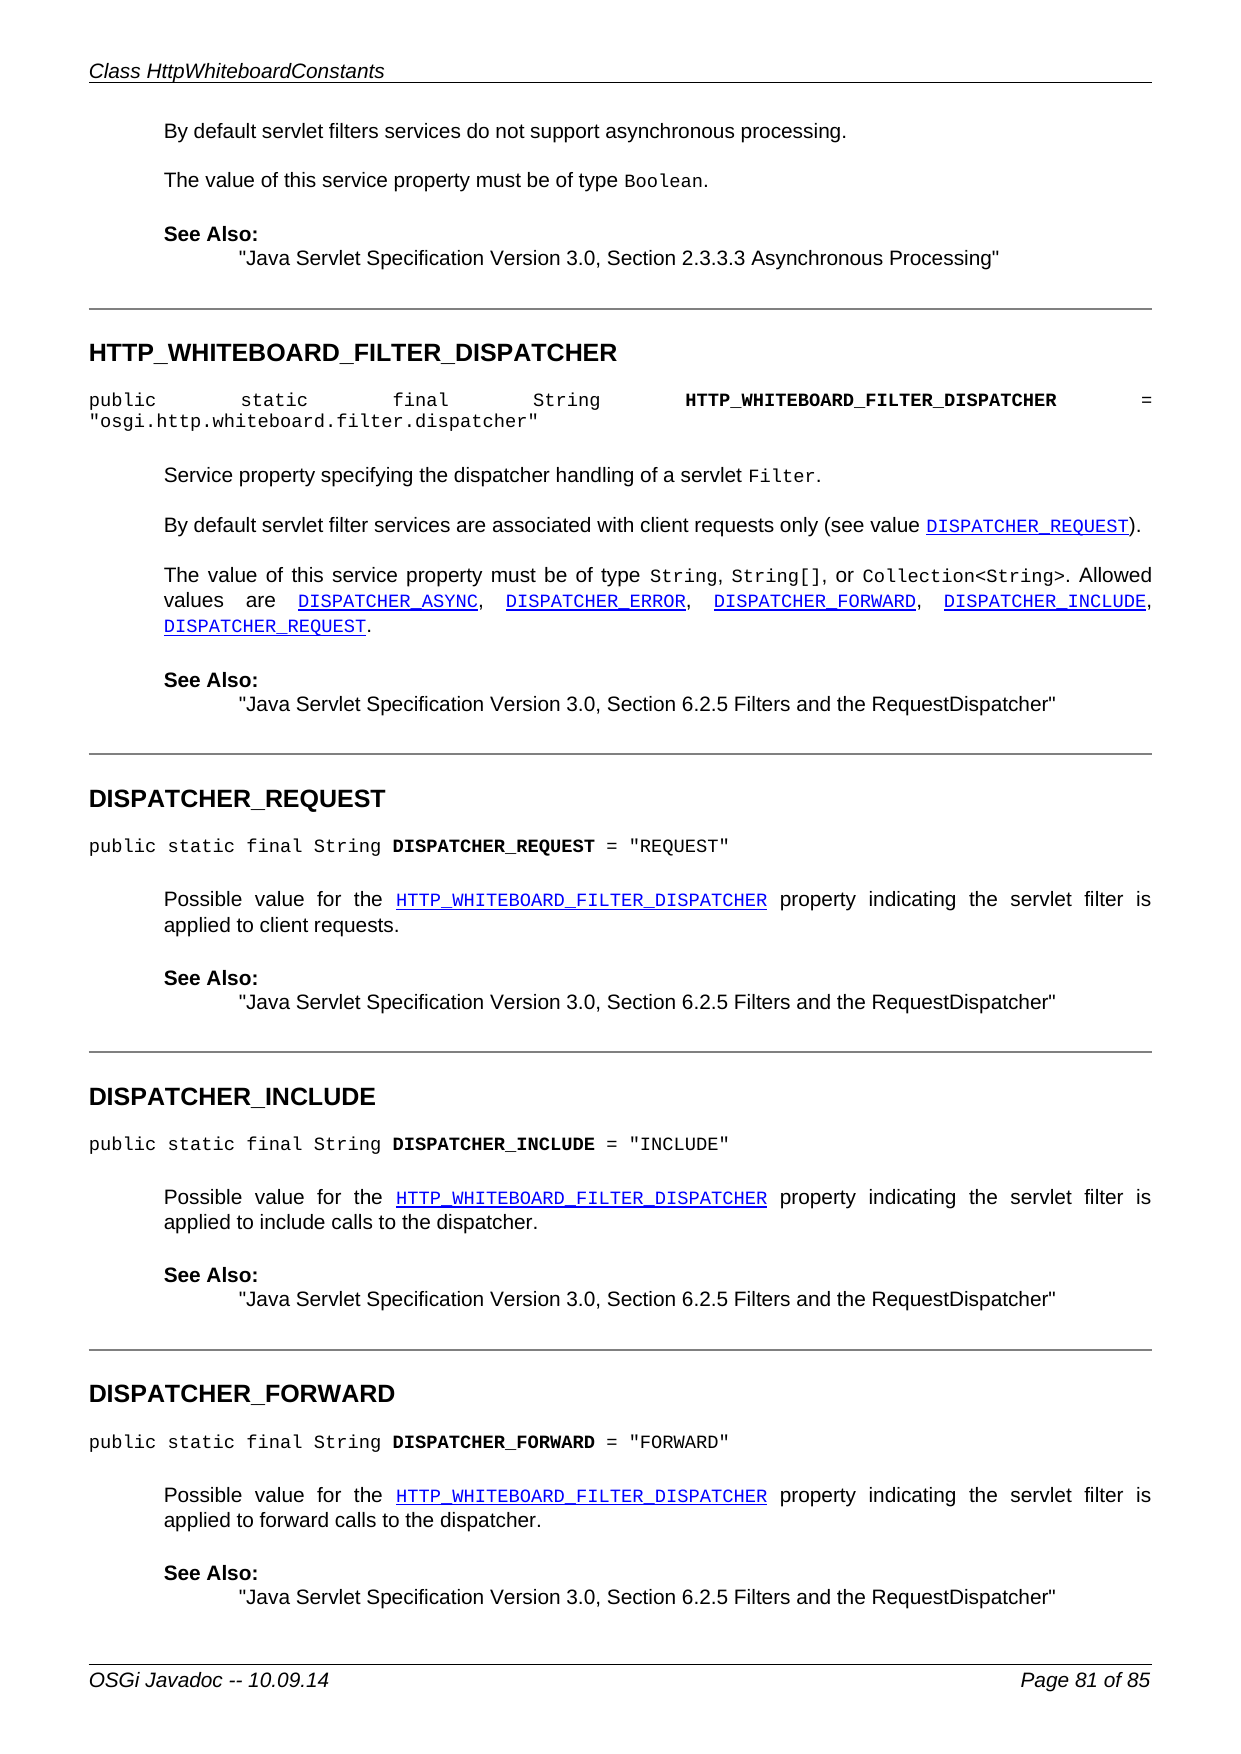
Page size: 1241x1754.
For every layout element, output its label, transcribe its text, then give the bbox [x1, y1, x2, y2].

text public static final String HTTP_WHITEBOARD_FILTER_DISPATCHER = "osgi.http.whiteboard.filter.dispatcher" [88, 391, 1152, 433]
subtitle DISPATCHER_INCLUDE [88, 1082, 1152, 1110]
text "Java Servlet Specification Version 3.0, Section 6.2.5 Filters and the RequestDispatcher" [238, 1585, 1152, 1609]
text "Java Servlet Specification Version 3.0, Section 6.2.5 Filters and the RequestDispatcher" [238, 692, 1152, 716]
text "Java Servlet Specification Version 3.0, Section 6.2.5 Filters and the RequestDispatcher" [238, 1287, 1152, 1311]
text See Also: [163, 966, 1152, 989]
text See Also: [163, 1561, 1152, 1585]
text See Also: [163, 1263, 1152, 1287]
text See Also: [163, 222, 1152, 246]
text See Also: [163, 668, 1152, 692]
text By default servlet filters services do not support asynchronous processing. [163, 118, 1152, 142]
text Possible value for the HTTP_WHITEBOARD_FILTER_DISPATCHER property indicating the servlet filter is applied to client requests. [163, 887, 1152, 936]
text Possible value for the HTTP_WHITEBOARD_FILTER_DISPATCHER property indicating the servlet filter is applied to forward calls to the dispatcher. [163, 1483, 1152, 1532]
subtitle DISPATCHER_FORWARD [88, 1379, 1152, 1408]
text public static final String DISPATCHER_INCLUDE = "INCLUDE" [88, 1134, 1152, 1156]
text Service property specifying the dispatcher handling of a servlet Filter. [163, 462, 1152, 488]
text The value of this service property must be of type Boolean. [163, 167, 1152, 193]
subtitle HTTP_WHITEBOARD_FILTER_DISPATCHER [88, 338, 1152, 367]
text "Java Servlet Specification Version 3.0, Section 2.3.3.3 Asynchronous Processing" [238, 246, 1152, 270]
text Possible value for the HTTP_WHITEBOARD_FILTER_DISPATCHER property indicating the servlet filter is applied to include calls to the dispatcher. [163, 1185, 1152, 1234]
text public static final String DISPATCHER_REQUEST = "REQUEST" [88, 837, 1152, 858]
text public static final String DISPATCHER_FORWARD = "FORWARD" [88, 1432, 1152, 1454]
text By default servlet filter services are associated with client requests only (see value DISPATCHER_REQUEST). [163, 513, 1152, 538]
text "Java Servlet Specification Version 3.0, Section 6.2.5 Filters and the RequestDispatcher" [238, 989, 1152, 1013]
text The value of this service property must be of type String, String[], or Collection<String>. Allowed values are DISPATCHER_ASYNC, DISPATCHER_ERROR, DISPATCHER_FORWARD, DISPATCHER_INCLUDE, DISPATCHER_REQUEST. [163, 563, 1152, 638]
subtitle DISPATCHER_REQUEST [88, 784, 1152, 813]
